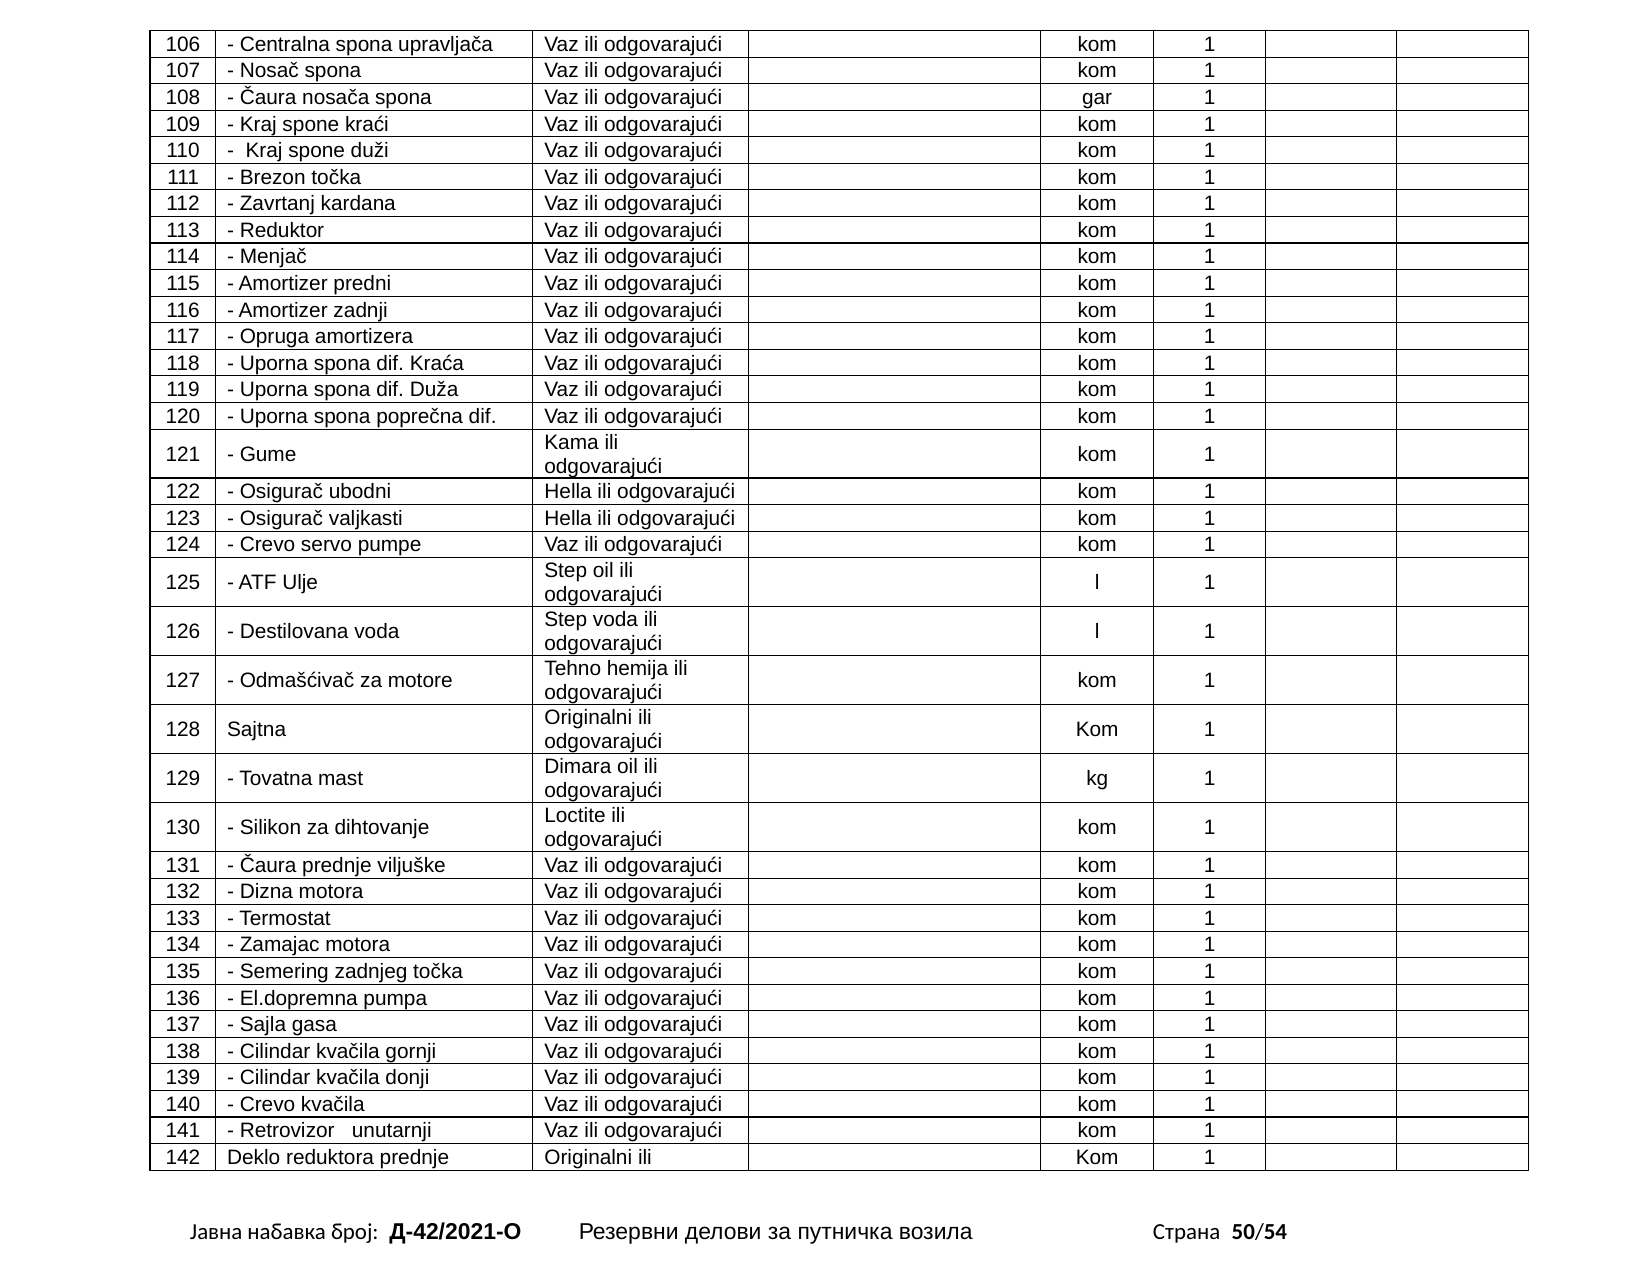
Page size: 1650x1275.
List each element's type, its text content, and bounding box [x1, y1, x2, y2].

table_cell 126 [151, 607, 215, 655]
table_cell [1397, 932, 1528, 957]
table_cell [749, 297, 1040, 322]
table_cell Loctite ili odgovarajući [533, 803, 748, 851]
table_cell 1 [1154, 1064, 1265, 1090]
table_cell gar [1041, 84, 1153, 110]
table_cell [1266, 905, 1396, 931]
table_cell 1 [1154, 932, 1265, 957]
table_cell [749, 350, 1040, 375]
table_cell [749, 754, 1040, 802]
table_cell Vaz ili odgovarajući [533, 137, 748, 163]
table_cell 115 [151, 270, 215, 296]
table_cell kom [1041, 803, 1153, 851]
table_cell 122 [151, 479, 215, 504]
table_cell [1266, 607, 1396, 655]
table_cell - Zamajac motora [216, 932, 532, 957]
table_cell - Termostat [216, 905, 532, 931]
table_cell kom [1041, 1064, 1153, 1090]
table_cell [749, 505, 1040, 531]
table_cell - Čaura prednje viljuške [216, 852, 532, 877]
table_cell [1397, 1064, 1528, 1090]
table_cell Vaz ili odgovarajući [533, 297, 748, 322]
table_cell - Sajla gasa [216, 1011, 532, 1037]
table_cell 1 [1154, 323, 1265, 349]
table_cell 1 [1154, 505, 1265, 531]
table_cell Dimara oil ili odgovarajući [533, 754, 748, 802]
table_cell - Amortizer predni [216, 270, 532, 296]
table_cell 128 [151, 705, 215, 753]
table_cell - Uporna spona dif. Duža [216, 376, 532, 402]
table_cell 124 [151, 532, 215, 557]
table_cell [1266, 350, 1396, 375]
table_cell [1266, 217, 1396, 242]
table_cell Vaz ili odgovarajući [533, 985, 748, 1010]
table_cell 1 [1154, 479, 1265, 504]
table_cell Vaz ili odgovarajući [533, 323, 748, 349]
table_cell Hella ili odgovarajući [533, 479, 748, 504]
table_cell 1 [1154, 137, 1265, 163]
table_cell [1266, 190, 1396, 216]
table_cell - Uporna spona poprečna dif. [216, 403, 532, 428]
table_cell Step voda ili odgovarajući [533, 607, 748, 655]
table_cell - Cilindar kvačila gornji [216, 1038, 532, 1063]
table_cell [749, 376, 1040, 402]
table_cell [1266, 430, 1396, 477]
table_cell Vaz ili odgovarajući [533, 164, 748, 189]
table_cell 1 [1154, 164, 1265, 189]
table_cell [1397, 532, 1528, 557]
table_cell [1266, 58, 1396, 83]
table_cell 129 [151, 754, 215, 802]
table_cell 1 [1154, 705, 1265, 753]
table_cell kom [1041, 1038, 1153, 1063]
table_cell kom [1041, 1091, 1153, 1116]
table_cell [1266, 1011, 1396, 1037]
table_cell Vaz ili odgovarajući [533, 879, 748, 904]
table_cell Sajtna [216, 705, 532, 753]
table_cell [1266, 985, 1396, 1010]
table_cell kom [1041, 190, 1153, 216]
table_cell 140 [151, 1091, 215, 1116]
table_cell - Kraj spone duži [216, 137, 532, 163]
table_cell 125 [151, 558, 215, 606]
table_cell 116 [151, 297, 215, 322]
table_cell 141 [151, 1118, 215, 1143]
table_cell kom [1041, 323, 1153, 349]
table_cell [1397, 190, 1528, 216]
table_cell [1266, 879, 1396, 904]
table_cell [1266, 1064, 1396, 1090]
table_cell 139 [151, 1064, 215, 1090]
table_cell 1 [1154, 1038, 1265, 1063]
table_cell 1 [1154, 958, 1265, 984]
table_cell kom [1041, 958, 1153, 984]
table_cell [1397, 297, 1528, 322]
table_cell 118 [151, 350, 215, 375]
table_cell 1 [1154, 558, 1265, 606]
table_cell - Centralna spona upravljača [216, 31, 532, 57]
table_cell - Reduktor [216, 217, 532, 242]
table_cell - Zavrtanj kardana [216, 190, 532, 216]
table_cell [1397, 607, 1528, 655]
table_cell kom [1041, 430, 1153, 477]
table_cell kom [1041, 479, 1153, 504]
table_cell 1 [1154, 403, 1265, 428]
table_cell 1 [1154, 31, 1265, 57]
table_cell [1397, 754, 1528, 802]
table_cell [1397, 558, 1528, 606]
table_cell - Gume [216, 430, 532, 477]
table_cell Vaz ili odgovarajući [533, 244, 748, 269]
table_cell [749, 403, 1040, 428]
table_cell kom [1041, 297, 1153, 322]
table_cell Vaz ili odgovarajući [533, 1011, 748, 1037]
table_cell [1266, 1038, 1396, 1063]
table_cell [749, 1011, 1040, 1037]
table_cell 1 [1154, 532, 1265, 557]
table_cell 1 [1154, 58, 1265, 83]
table_cell [1266, 244, 1396, 269]
table_cell 107 [151, 58, 215, 83]
table_cell 1 [1154, 1118, 1265, 1143]
table_cell Tehno hemija ili odgovarajući [533, 656, 748, 704]
table_cell [749, 244, 1040, 269]
table_cell [1397, 656, 1528, 704]
table_cell [1266, 803, 1396, 851]
table_cell 134 [151, 932, 215, 957]
table_cell kom [1041, 505, 1153, 531]
table_cell - Crevo servo pumpe [216, 532, 532, 557]
table_cell [1397, 323, 1528, 349]
table_cell Vaz ili odgovarajući [533, 190, 748, 216]
table_cell [1266, 1144, 1396, 1169]
table_cell Originalni ili [533, 1144, 748, 1169]
table_cell 121 [151, 430, 215, 477]
table_cell [1397, 270, 1528, 296]
table_cell 138 [151, 1038, 215, 1063]
table_cell 110 [151, 137, 215, 163]
table_cell kom [1041, 270, 1153, 296]
table_cell 1 [1154, 350, 1265, 375]
table_cell 1 [1154, 1144, 1265, 1169]
table_cell [1397, 111, 1528, 136]
table_cell [749, 84, 1040, 110]
table_cell - Cilindar kvačila donji [216, 1064, 532, 1090]
table_cell - Čaura nosača spona [216, 84, 532, 110]
table_cell - Dizna motora [216, 879, 532, 904]
table_cell 119 [151, 376, 215, 402]
table_cell 1 [1154, 1011, 1265, 1037]
table_cell [749, 111, 1040, 136]
table_cell [1266, 84, 1396, 110]
table_cell 111 [151, 164, 215, 189]
table_cell Vaz ili odgovarajući [533, 1091, 748, 1116]
table_cell Vaz ili odgovarajući [533, 84, 748, 110]
table_cell Step oil ili odgovarajući [533, 558, 748, 606]
table_cell Kom [1041, 705, 1153, 753]
table_cell 1 [1154, 111, 1265, 136]
table_cell 127 [151, 656, 215, 704]
table_cell kom [1041, 532, 1153, 557]
table_cell [1397, 84, 1528, 110]
table_cell 1 [1154, 754, 1265, 802]
table_cell [749, 932, 1040, 957]
table_cell Hella ili odgovarajući [533, 505, 748, 531]
table_cell [749, 323, 1040, 349]
table_cell - Silikon za dihtovanje [216, 803, 532, 851]
table_cell Vaz ili odgovarajući [533, 376, 748, 402]
table_cell 131 [151, 852, 215, 877]
table_cell [1266, 656, 1396, 704]
table_cell [1397, 164, 1528, 189]
table_cell kom [1041, 879, 1153, 904]
table_cell Vaz ili odgovarajući [533, 1118, 748, 1143]
table_cell 1 [1154, 430, 1265, 477]
table_cell 132 [151, 879, 215, 904]
table_cell [749, 1064, 1040, 1090]
table_cell 1 [1154, 607, 1265, 655]
table_cell 1 [1154, 803, 1265, 851]
table_cell 112 [151, 190, 215, 216]
table_cell [749, 479, 1040, 504]
table_cell [749, 958, 1040, 984]
table_cell 1 [1154, 244, 1265, 269]
table_cell 1 [1154, 376, 1265, 402]
table_cell [1266, 1091, 1396, 1116]
table_cell 136 [151, 985, 215, 1010]
table_cell Vaz ili odgovarajući [533, 350, 748, 375]
table_cell 1 [1154, 656, 1265, 704]
table_cell kom [1041, 1011, 1153, 1037]
table_cell Vaz ili odgovarajući [533, 852, 748, 877]
table_cell - Semering zadnjeg točka [216, 958, 532, 984]
table_cell [1266, 31, 1396, 57]
table_cell - Osigurač valjkasti [216, 505, 532, 531]
table_cell [749, 656, 1040, 704]
table_cell [749, 190, 1040, 216]
table_cell Vaz ili odgovarajući [533, 1038, 748, 1063]
table_cell - Opruga amortizera [216, 323, 532, 349]
table_cell [1397, 905, 1528, 931]
table_cell 109 [151, 111, 215, 136]
table_cell [1397, 58, 1528, 83]
table_cell [1397, 376, 1528, 402]
table_cell - Uporna spona dif. Kraća [216, 350, 532, 375]
table_cell [749, 852, 1040, 877]
table_cell 142 [151, 1144, 215, 1169]
table_cell Vaz ili odgovarajući [533, 932, 748, 957]
table_cell kom [1041, 1118, 1153, 1143]
table_cell 1 [1154, 84, 1265, 110]
table_cell [1266, 403, 1396, 428]
table_cell [1397, 985, 1528, 1010]
table_cell kom [1041, 58, 1153, 83]
table_cell Kom [1041, 1144, 1153, 1169]
table_cell [1397, 217, 1528, 242]
table_cell [1266, 932, 1396, 957]
table_cell kom [1041, 350, 1153, 375]
table_cell 1 [1154, 905, 1265, 931]
table_cell kom [1041, 985, 1153, 1010]
table_cell [749, 905, 1040, 931]
table_cell 130 [151, 803, 215, 851]
table_cell [1397, 31, 1528, 57]
table_cell kom [1041, 376, 1153, 402]
table_cell 108 [151, 84, 215, 110]
table_cell [1397, 958, 1528, 984]
table_cell [749, 1091, 1040, 1116]
table_cell [1266, 532, 1396, 557]
table_cell [749, 137, 1040, 163]
table_cell kom [1041, 217, 1153, 242]
table_cell Vaz ili odgovarajući [533, 111, 748, 136]
table_cell 1 [1154, 1091, 1265, 1116]
table_cell - ATF Ulje [216, 558, 532, 606]
table_cell [749, 985, 1040, 1010]
table_cell Kama ili odgovarajući [533, 430, 748, 477]
table_cell [1266, 1118, 1396, 1143]
table_cell - Menjač [216, 244, 532, 269]
table_cell - Amortizer zadnji [216, 297, 532, 322]
table_cell [1266, 705, 1396, 753]
table_cell [1397, 505, 1528, 531]
table_cell [749, 803, 1040, 851]
table_cell [1397, 1011, 1528, 1037]
table_cell [1397, 350, 1528, 375]
table_cell 137 [151, 1011, 215, 1037]
table_cell 120 [151, 403, 215, 428]
table_cell kom [1041, 905, 1153, 931]
table_cell [749, 879, 1040, 904]
table_cell [749, 1118, 1040, 1143]
table_cell - Retrovizor unutarnji [216, 1118, 532, 1143]
table_cell - Crevo kvačila [216, 1091, 532, 1116]
table_cell kom [1041, 932, 1153, 957]
table_cell [1266, 558, 1396, 606]
table_cell Originalni ili odgovarajući [533, 705, 748, 753]
table_cell [1266, 754, 1396, 802]
table_cell [749, 532, 1040, 557]
table_cell 135 [151, 958, 215, 984]
table_cell - El.dopremna pumpa [216, 985, 532, 1010]
table_cell kom [1041, 852, 1153, 877]
table_cell [1397, 1118, 1528, 1143]
table_cell 106 [151, 31, 215, 57]
table_cell [749, 558, 1040, 606]
table_cell [1397, 705, 1528, 753]
table_cell kom [1041, 137, 1153, 163]
table_cell [1397, 479, 1528, 504]
table_cell [749, 270, 1040, 296]
table_cell Vaz ili odgovarajući [533, 270, 748, 296]
table_cell [749, 164, 1040, 189]
table_cell [1266, 270, 1396, 296]
table_cell - Destilovana voda [216, 607, 532, 655]
table_cell - Osigurač ubodni [216, 479, 532, 504]
table_cell [1397, 430, 1528, 477]
table_cell - Odmašćivač za motore [216, 656, 532, 704]
table_cell [1397, 403, 1528, 428]
table_cell [1266, 479, 1396, 504]
table_cell kom [1041, 164, 1153, 189]
table_cell [1397, 244, 1528, 269]
table_cell kom [1041, 403, 1153, 428]
table_cell l [1041, 558, 1153, 606]
table_cell [1397, 879, 1528, 904]
table_cell 123 [151, 505, 215, 531]
table_cell 1 [1154, 270, 1265, 296]
table_cell [1266, 164, 1396, 189]
table_cell [1266, 111, 1396, 136]
table_cell - Tovatna mast [216, 754, 532, 802]
table_cell [1397, 1144, 1528, 1169]
table_cell 133 [151, 905, 215, 931]
table_cell Vaz ili odgovarajući [533, 58, 748, 83]
table_cell 1 [1154, 297, 1265, 322]
table_cell Vaz ili odgovarajući [533, 31, 748, 57]
table_cell 1 [1154, 190, 1265, 216]
table_cell [1266, 505, 1396, 531]
table_cell - Brezon točka [216, 164, 532, 189]
table_cell [1397, 1091, 1528, 1116]
table_cell [1397, 803, 1528, 851]
table_cell kom [1041, 31, 1153, 57]
table_cell [749, 1038, 1040, 1063]
table_cell Vaz ili odgovarajući [533, 403, 748, 428]
table_cell 1 [1154, 217, 1265, 242]
table_cell 1 [1154, 985, 1265, 1010]
table_cell Vaz ili odgovarajući [533, 532, 748, 557]
table_cell l [1041, 607, 1153, 655]
table_cell [1397, 1038, 1528, 1063]
table_cell Deklo reduktora prednje [216, 1144, 532, 1169]
table_cell kom [1041, 111, 1153, 136]
table_cell [749, 705, 1040, 753]
table_cell [1266, 958, 1396, 984]
table_cell 113 [151, 217, 215, 242]
table_cell [1266, 137, 1396, 163]
table_cell Vaz ili odgovarajući [533, 217, 748, 242]
table_cell [1266, 323, 1396, 349]
table_cell 117 [151, 323, 215, 349]
table_cell [1266, 297, 1396, 322]
table_cell 1 [1154, 879, 1265, 904]
table_cell 114 [151, 244, 215, 269]
table_cell - Kraj spone kraći [216, 111, 532, 136]
table_cell kom [1041, 244, 1153, 269]
table_cell - Nosač spona [216, 58, 532, 83]
table_cell [749, 430, 1040, 477]
table_cell kom [1041, 656, 1153, 704]
table_cell [749, 607, 1040, 655]
table_cell [1397, 852, 1528, 877]
table_cell [1266, 852, 1396, 877]
table_cell [1397, 137, 1528, 163]
table_cell [1266, 376, 1396, 402]
table_cell [749, 31, 1040, 57]
table_cell [749, 58, 1040, 83]
table_cell Vaz ili odgovarajući [533, 905, 748, 931]
table_cell [749, 1144, 1040, 1169]
table_cell Vaz ili odgovarajući [533, 1064, 748, 1090]
table_cell [749, 217, 1040, 242]
table_cell 1 [1154, 852, 1265, 877]
table_cell kg [1041, 754, 1153, 802]
table_cell Vaz ili odgovarajući [533, 958, 748, 984]
